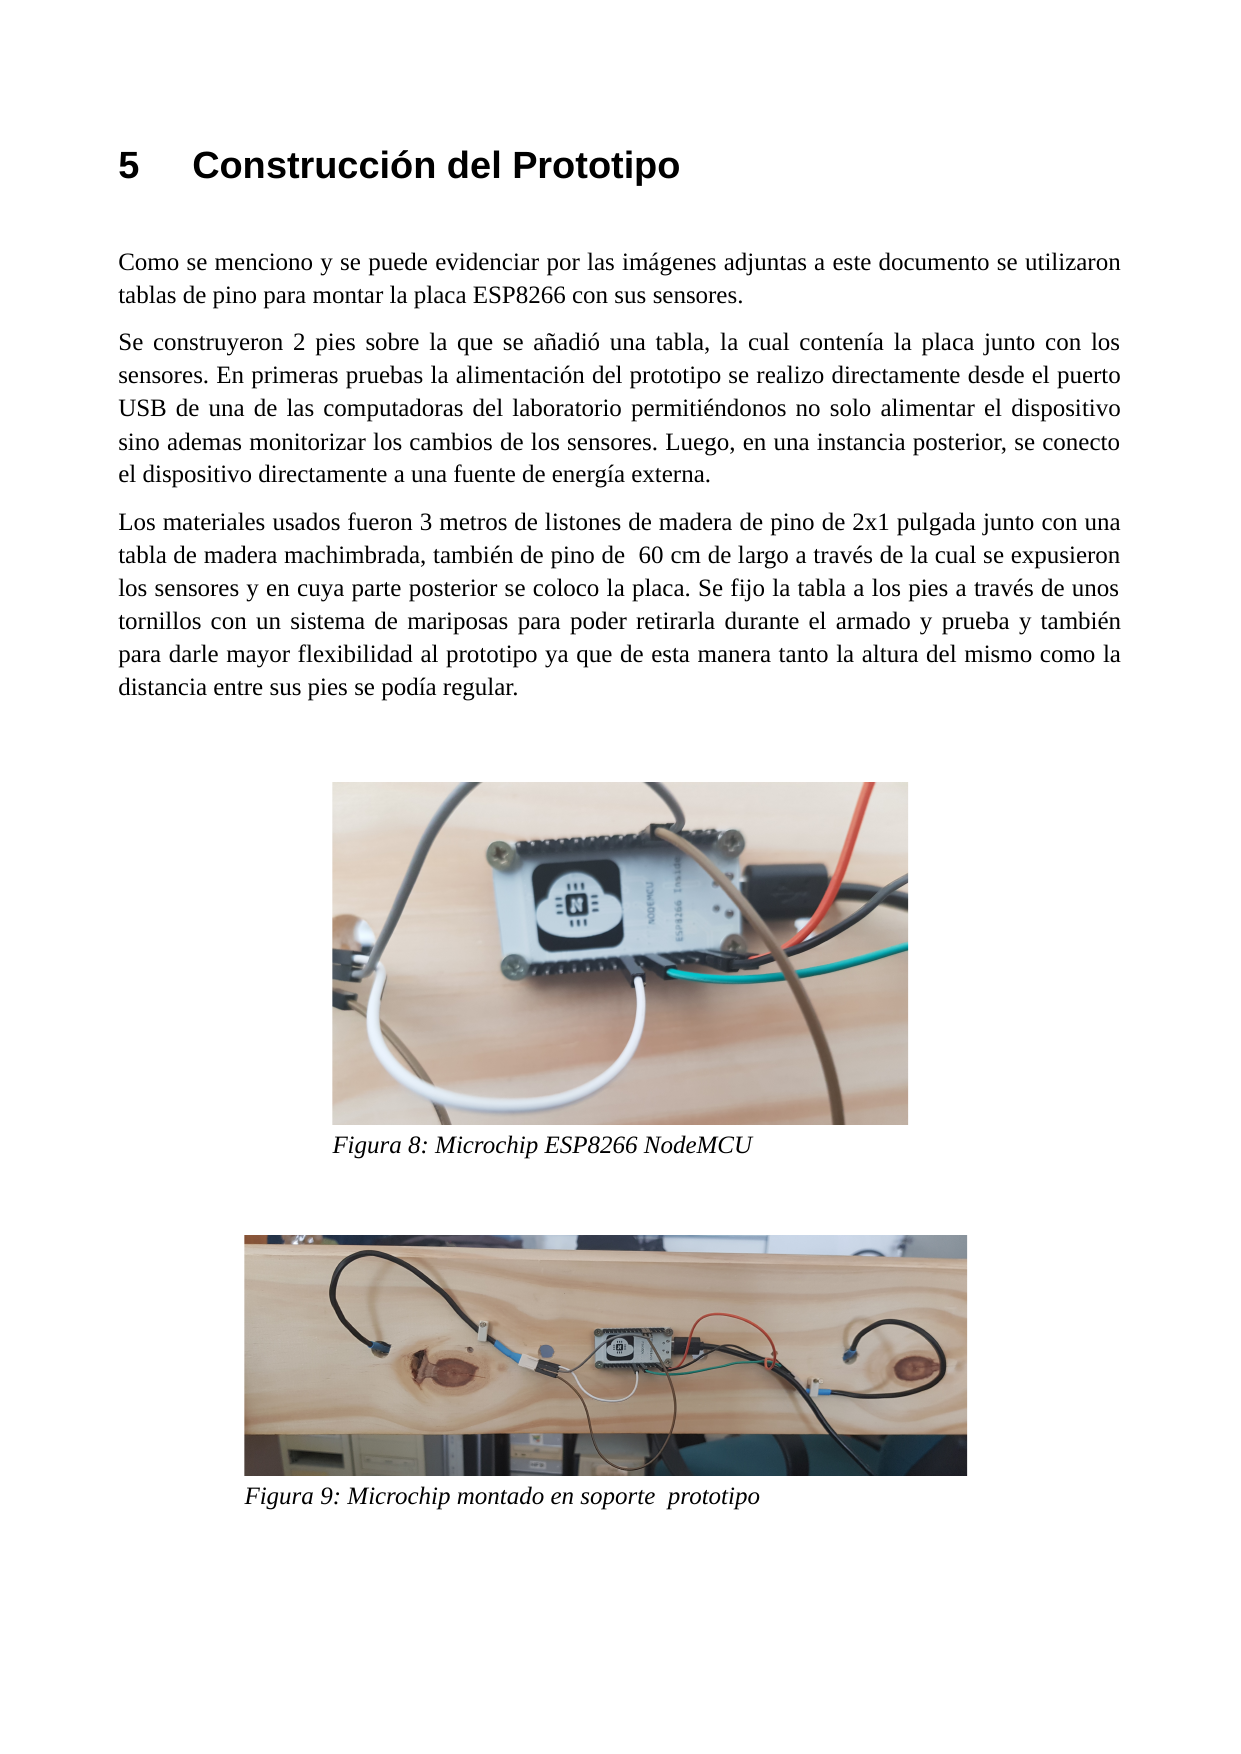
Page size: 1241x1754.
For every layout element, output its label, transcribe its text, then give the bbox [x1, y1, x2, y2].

subtitle Construcción del Prototipo [118, 143, 1122, 187]
text Figura 9: Microchip ESP8266 NodeMCU [332, 783, 908, 1158]
text Se construyeron 2 pies sobre la que se añadió una tabla, la cual contenía la placa junto con los sensores. En primeras pruebas la alimentación del prototipo se realizo directamente desde el puerto USB de una de las computadoras del laboratorio permitiéndonos no solo alimentar el dispositivo sino ademas monitorizar los cambios de los sensores. Luego, en una instancia posterior, se conecto el dispositivo directamente a una fuente de energía externa. [118, 327, 1122, 488]
picture [244, 1235, 968, 1340]
text Los materiales usados fueron 3 metros de listones de madera de pino de 2x1 pulgada junto con una tabla de madera machimbrada, también de pino de 60 cm de largo a través de la cual se expusieron los sensores y en cuya parte posterior se coloco la placa. Se fijo la tabla a los pies a través de unos tornillos con un sistema de mariposas para poder retirarla durante el armado y prueba y también para darle mayor flexibilidad al prototipo ya que de esta manera tanto la altura del mismo como la distancia entre sus pies se podía regular. [118, 507, 1122, 701]
text Como se menciono y se puede evidenciar por las imágenes adjuntas a este documento se utilizaron tablas de pino para montar la placa ESP8266 con sus sensores. [118, 247, 1122, 309]
text Figura 8: Microchip montado en soporte prototipo [244, 1340, 967, 1510]
